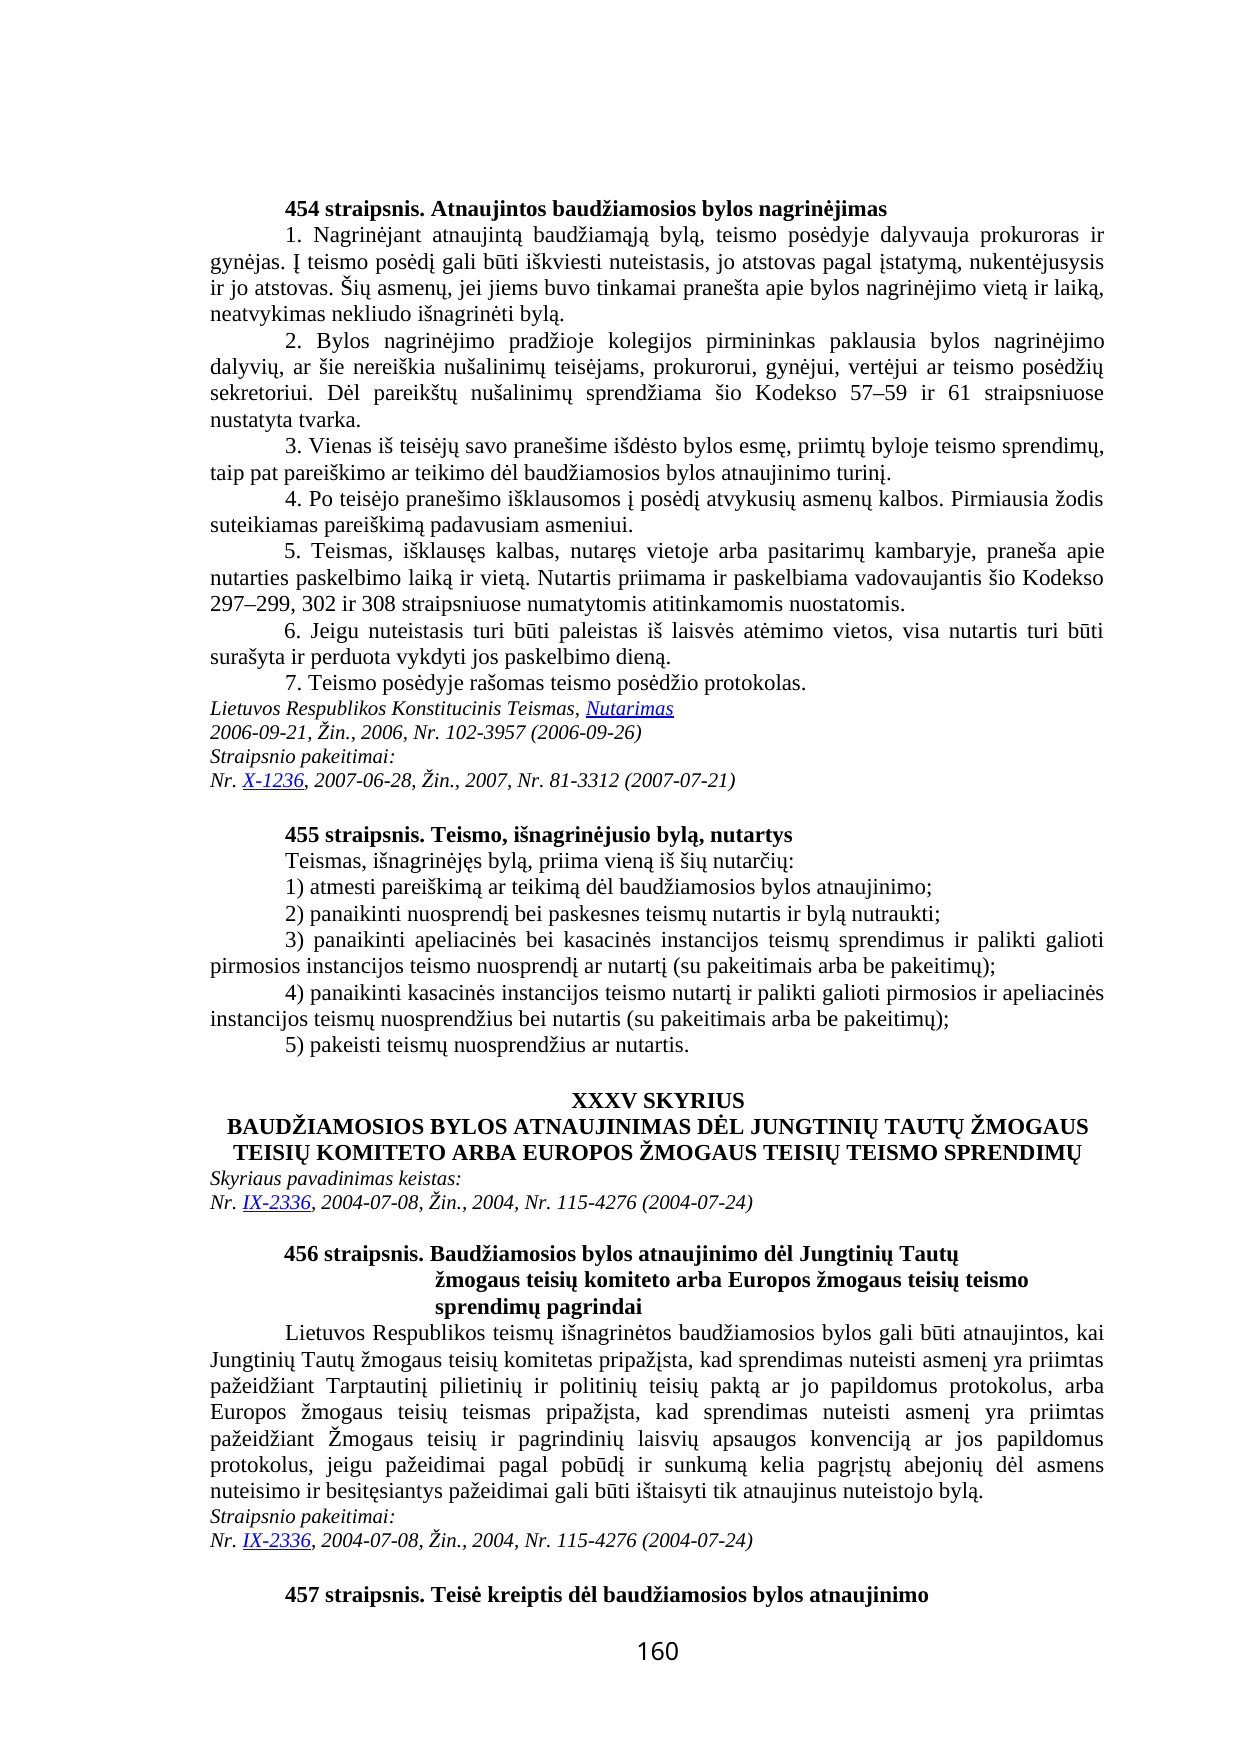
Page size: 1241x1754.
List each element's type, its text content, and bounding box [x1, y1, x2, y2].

text BAUDŽIAMOSIOS BYLOS ATNAUJINIMAS DĖL JUNGTINIŲ TAUTŲ ŽMOGAUS TEISIŲ KOMITETO ARBA EUROPOS ŽMOGAUS TEISIŲ TEISMO SPRENDIMŲ [210, 1113, 1106, 1166]
text Straipsnio pakeitimai: [210, 1504, 1106, 1528]
text 2. Bylos nagrinėjimo pradžioje kolegijos pirmininkas paklausia bylos nagrinėjimo dalyvių, ar šie nereiškia nušalinimų teisėjams, prokurorui, gynėjui, vertėjui ar teismo posėdžių sekretoriui. Dėl pareikštų nušalinimų sprendžiama šio Kodekso 57–59 ir 61 straipsniuose nustatyta tvarka. [210, 327, 1106, 432]
text 4. Po teisėjo pranešimo išklausomos į posėdį atvykusių asmenų kalbos. Pirmiausia žodis suteikiamas pareiškimą padavusiam asmeniui. [210, 485, 1106, 538]
text 2) panaikinti nuosprendį bei paskesnes teismų nutartis ir bylą nutraukti; [210, 900, 1106, 926]
text 455 straipsnis. Teismo, išnagrinėjusio bylą, nutartys [210, 821, 1106, 847]
text 454 straipsnis. Atnaujintos baudžiamosios bylos nagrinėjimas [210, 195, 1106, 221]
text sprendimų pagrindai [360, 1293, 1106, 1319]
text XXXV SKYRIUS [210, 1087, 1106, 1113]
text Teismas, išnagrinėjęs bylą, priima vieną iš šių nutarčių: [210, 847, 1106, 873]
text Nr. IX-2336, 2004-07-08, Žin., 2004, Nr. 115-4276 (2004-07-24) [210, 1190, 1106, 1214]
text 6. Jeigu nuteistasis turi būti paleistas iš laisvės atėmimo vietos, visa nutartis turi būti surašyta ir perduota vykdyti jos paskelbimo dieną. [210, 617, 1106, 669]
text 5. Teismas, išklausęs kalbas, nutaręs vietoje arba pasitarimų kambaryje, praneša apie nutarties paskelbimo laiką ir vietą. Nutartis priimama ir paskelbiama vadovaujantis šio Kodekso 297–299, 302 ir 308 straipsniuose numatytomis atitinkamomis nuostatomis. [210, 538, 1106, 617]
text Lietuvos Respublikos teismų išnagrinėtos baudžiamosios bylos gali būti atnaujintos, kai Jungtinių Tautų žmogaus teisių komitetas pripažįsta, kad sprendimas nuteisti asmenį yra priimtas pažeidžiant Tarptautinį pilietinių ir politinių teisių paktą ar jo papildomus protokolus, arba Europos žmogaus teisių teismas pripažįsta, kad sprendimas nuteisti asmenį yra priimtas pažeidžiant Žmogaus teisių ir pagrindinių laisvių apsaugos konvenciją ar jos papildomus protokolus, jeigu pažeidimai pagal pobūdį ir sunkumą kelia pagrįstų abejonių dėl asmens nuteisimo ir besitęsiantys pažeidimai gali būti ištaisyti tik atnaujinus nuteistojo bylą. [210, 1319, 1106, 1504]
text 457 straipsnis. Teisė kreiptis dėl baudžiamosios bylos atnaujinimo [210, 1581, 1106, 1607]
text 2006-09-21, Žin., 2006, Nr. 102-3957 (2006-09-26) [210, 720, 1106, 744]
text Nr. IX-2336, 2004-07-08, Žin., 2004, Nr. 115-4276 (2004-07-24) [210, 1528, 1106, 1552]
text Nr. X-1236, 2007-06-28, Žin., 2007, Nr. 81-3312 (2007-07-21) [210, 768, 1106, 792]
text 3. Vienas iš teisėjų savo pranešime išdėsto bylos esmę, priimtų byloje teismo sprendimų, taip pat pareiškimo ar teikimo dėl baudžiamosios bylos atnaujinimo turinį. [210, 432, 1106, 485]
text 7. Teismo posėdyje rašomas teismo posėdžio protokolas. [210, 669, 1106, 696]
text 4) panaikinti kasacinės instancijos teismo nutartį ir palikti galioti pirmosios ir apeliacinės instancijos teismų nuosprendžius bei nutartis (su pakeitimais arba be pakeitimų); [210, 979, 1106, 1032]
text 1) atmesti pareiškimą ar teikimą dėl baudžiamosios bylos atnaujinimo; [210, 873, 1106, 900]
text žmogaus teisių komiteto arba Europos žmogaus teisių teismo [360, 1267, 1106, 1293]
text 456 straipsnis. Baudžiamosios bylos atnaujinimo dėl Jungtinių Tautų [210, 1240, 1106, 1267]
text 3) panaikinti apeliacinės bei kasacinės instancijos teismų sprendimus ir palikti galioti pirmosios instancijos teismo nuosprendį ar nutartį (su pakeitimais arba be pakeitimų); [210, 926, 1106, 979]
text 5) pakeisti teismų nuosprendžius ar nutartis. [210, 1032, 1106, 1058]
text Straipsnio pakeitimai: [210, 744, 1106, 768]
text 1. Nagrinėjant atnaujintą baudžiamąją bylą, teismo posėdyje dalyvauja prokuroras ir gynėjas. Į teismo posėdį gali būti iškviesti nuteistasis, jo atstovas pagal įstatymą, nukentėjusysis ir jo atstovas. Šių asmenų, jei jiems buvo tinkamai pranešta apie bylos nagrinėjimo vietą ir laiką, neatvykimas nekliudo išnagrinėti bylą. [210, 221, 1106, 327]
text Lietuvos Respublikos Konstitucinis Teismas, Nutarimas [210, 696, 1106, 720]
text Skyriaus pavadinimas keistas: [210, 1166, 1106, 1190]
